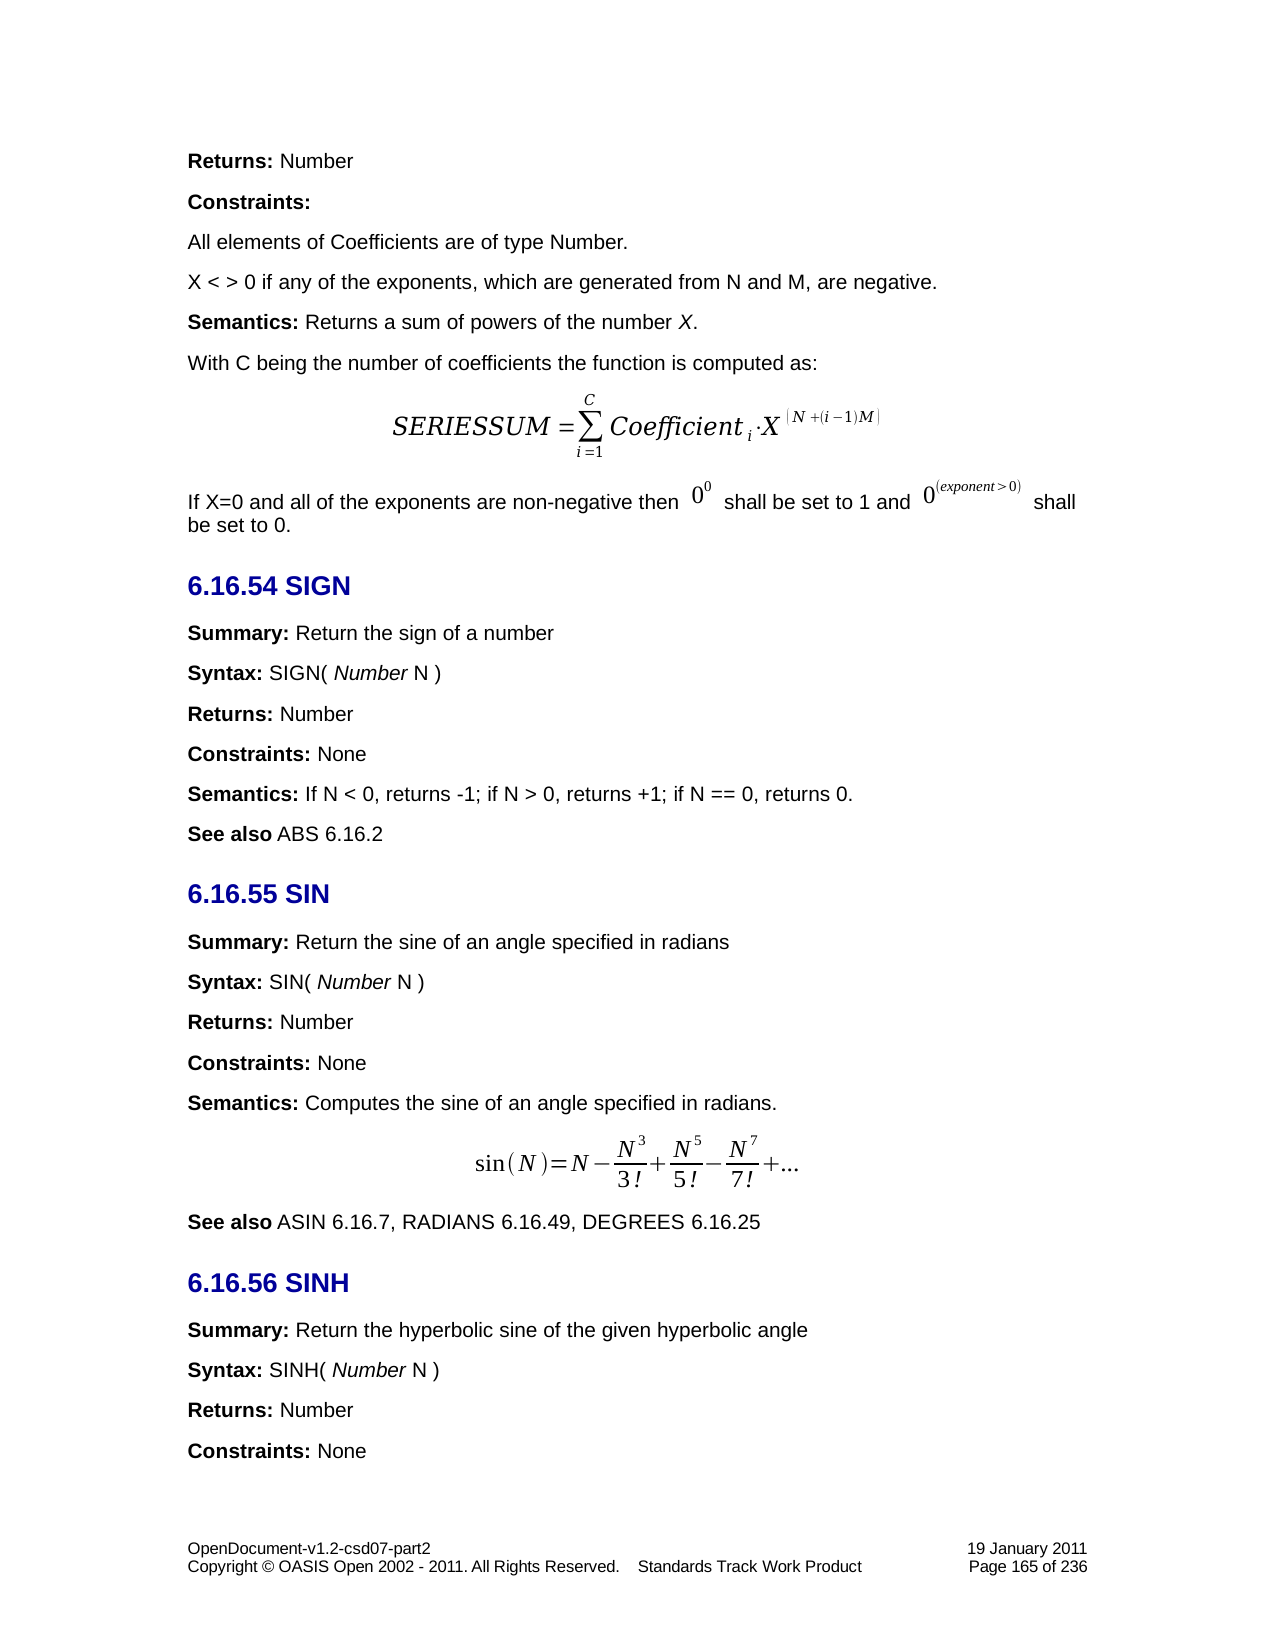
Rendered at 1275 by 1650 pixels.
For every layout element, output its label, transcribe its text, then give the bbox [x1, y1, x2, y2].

subtitle SIN [187, 879, 1088, 909]
text Returns: Number [187, 1399, 1088, 1422]
text Returns: Number [187, 150, 1088, 173]
text Summary: Return the sign of a number [187, 622, 1088, 645]
text Returns: Number [187, 702, 1088, 726]
text X < > 0 if any of the exponents, which are generated from N and M, are negative. [187, 271, 1088, 294]
text Summary: Return the hyperbolic sine of the given hyperbolic angle [187, 1318, 1088, 1342]
text If X=0 and all of the exponents are non-negative then shall be set to 1 and shall be set to 0. [187, 477, 1088, 537]
text See also ASIN 6.16.7, RADIANS 6.16.49, DEGREES 6.16.25 [187, 1211, 1088, 1234]
text Syntax: SINH( Number N ) [187, 1359, 1088, 1382]
subtitle SIGN [187, 571, 1088, 601]
text Syntax: SIGN( Number N ) [187, 662, 1088, 685]
text Constraints: None [187, 742, 1088, 766]
text Constraints: None [187, 1051, 1088, 1074]
text Semantics: Returns a sum of powers of the number X. [187, 311, 1088, 334]
text All elements of Coefficients are of type Number. [187, 230, 1088, 254]
text Summary: Return the sine of an angle specified in radians [187, 930, 1088, 954]
text See also ABS 6.16.2 [187, 823, 1088, 846]
text Syntax: SIN( Number N ) [187, 971, 1088, 994]
text Constraints: None [187, 1439, 1088, 1463]
subtitle SINH [187, 1268, 1088, 1298]
text Constraints: [187, 190, 1088, 214]
text Semantics: Computes the sine of an angle specified in radians. [187, 1091, 1088, 1115]
text With C being the number of coefficients the function is computed as: [187, 351, 1088, 374]
text Semantics: If N < 0, returns -1; if N > 0, returns +1; if N == 0, returns 0. [187, 782, 1088, 806]
text Returns: Number [187, 1011, 1088, 1034]
